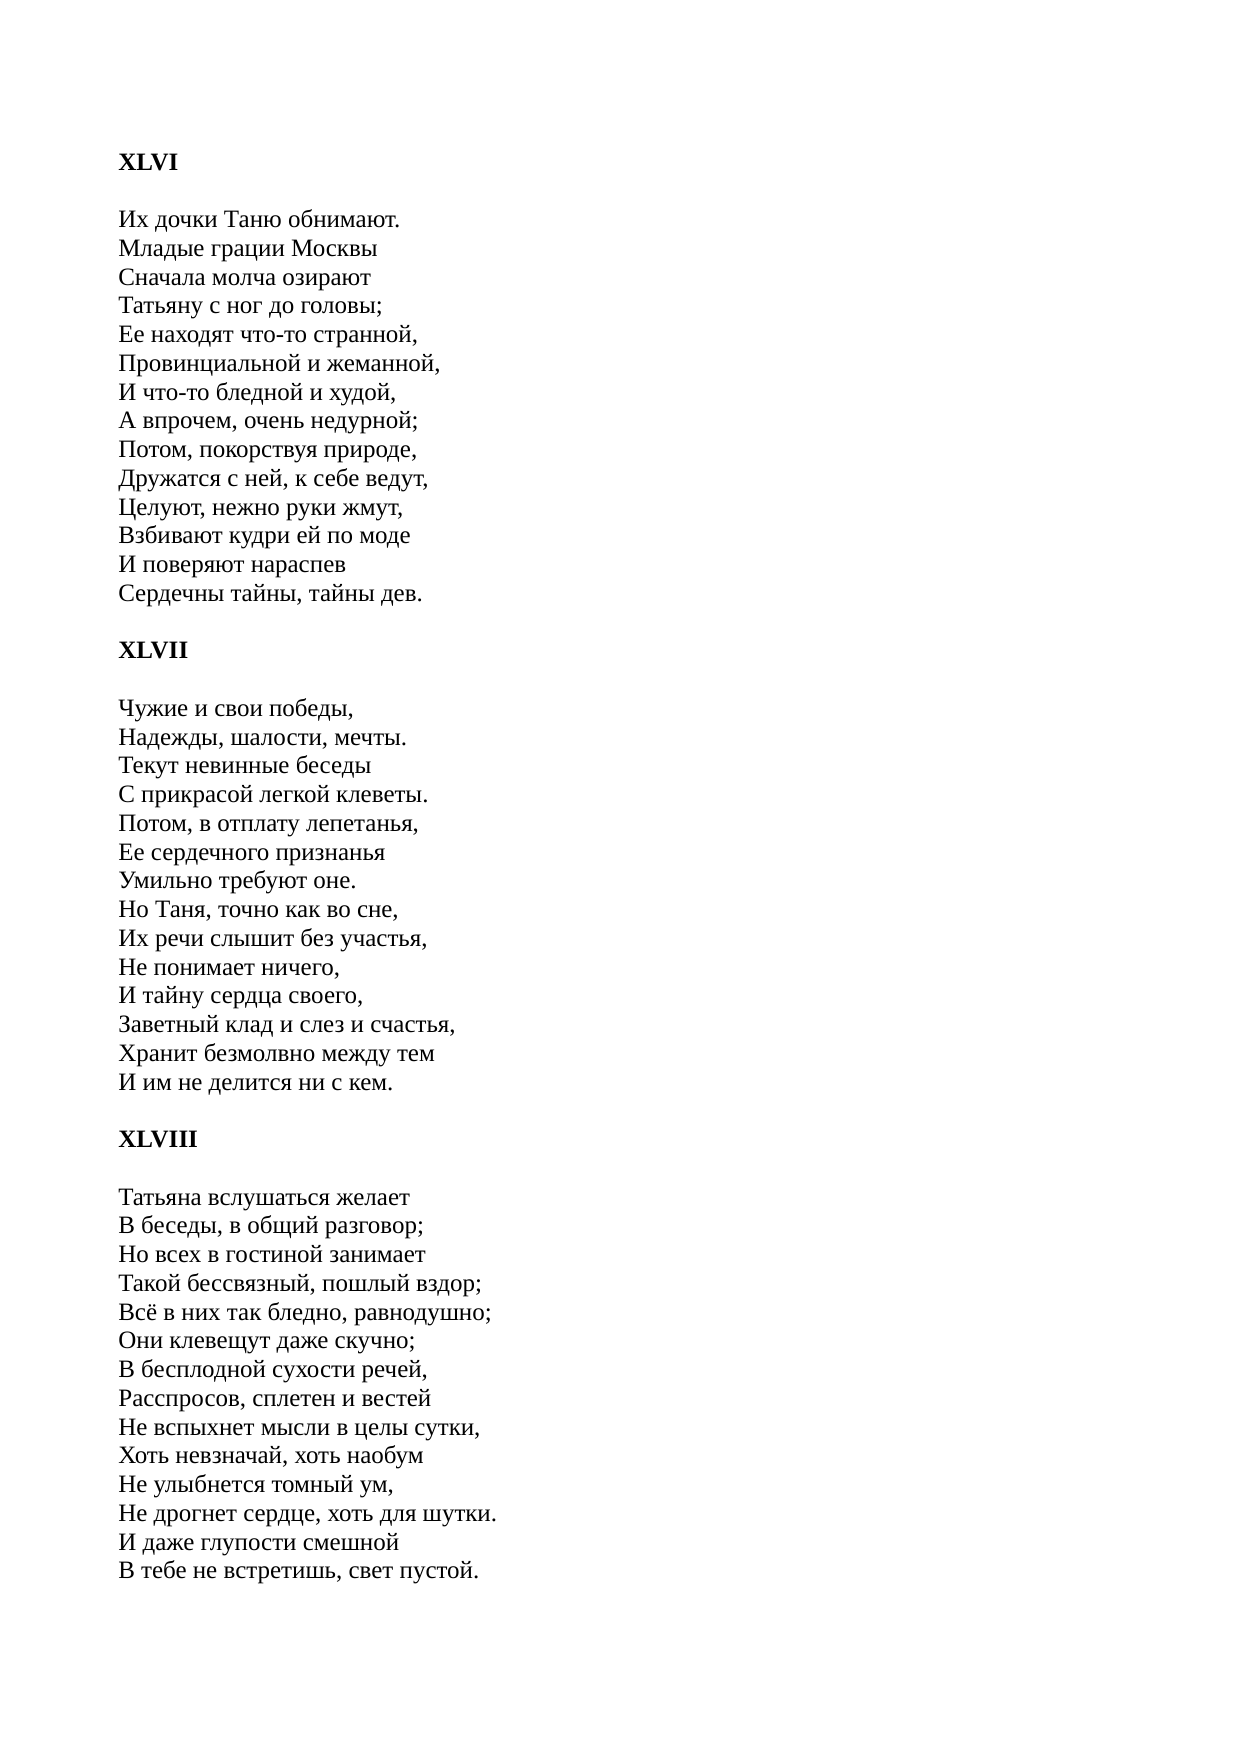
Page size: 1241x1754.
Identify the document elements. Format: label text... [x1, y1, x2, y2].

text Но всех в гостиной занимает [118, 1239, 1240, 1268]
text Сначала молча озирают [118, 262, 1240, 291]
text В беседы, в общий разговор; [118, 1211, 1240, 1239]
text В бесплодной сухости речей, [118, 1354, 1240, 1383]
text И что-то бледной и худой, [118, 377, 1240, 406]
text И даже глупости смешной [118, 1527, 1240, 1556]
text Сердечны тайны, тайны дев. [118, 578, 1240, 607]
text Заветный клад и слез и счастья, [118, 1009, 1240, 1038]
text Надежды, шалости, мечты. [118, 722, 1240, 751]
text Текут невинные беседы [118, 751, 1240, 779]
text А впрочем, очень недурной; [118, 406, 1240, 434]
text Хранит безмолвно между тем [118, 1038, 1240, 1067]
text Умильно требуют оне. [118, 866, 1240, 894]
subtitle XLVII [118, 636, 1240, 664]
subtitle XLVI [118, 147, 1240, 176]
text Провинциальной и жеманной, [118, 348, 1240, 377]
text Татьяну с ног до головы; [118, 291, 1240, 319]
text И тайну сердца своего, [118, 981, 1240, 1009]
text Целуют, нежно руки жмут, [118, 492, 1240, 521]
text В тебе не встретишь, свет пустой. [118, 1556, 1240, 1584]
text Всё в них так бледно, равнодушно; [118, 1297, 1240, 1326]
text Потом, в отплату лепетанья, [118, 808, 1240, 837]
text Татьяна вслушаться желает [118, 1182, 1240, 1211]
text Они клевещут даже скучно; [118, 1326, 1240, 1354]
text Дружатся с ней, к себе ведут, [118, 463, 1240, 492]
text Их дочки Таню обнимают. [118, 204, 1240, 233]
text Ее сердечного признанья [118, 837, 1240, 866]
text Такой бессвязный, пошлый вздор; [118, 1268, 1240, 1297]
text Не дрогнет сердце, хоть для шутки. [118, 1498, 1240, 1527]
text Не вспыхнет мысли в целы сутки, [118, 1412, 1240, 1441]
text Хоть невзначай, хоть наобум [118, 1441, 1240, 1469]
text Не улыбнется томный ум, [118, 1469, 1240, 1498]
text Потом, покорствуя природе, [118, 434, 1240, 463]
text И поверяют нараспев [118, 549, 1240, 578]
text Но Таня, точно как во сне, [118, 894, 1240, 923]
text С прикрасой легкой клеветы. [118, 779, 1240, 808]
text Не понимает ничего, [118, 952, 1240, 981]
text Их речи слышит без участья, [118, 923, 1240, 952]
text Чужие и свои победы, [118, 693, 1240, 722]
text Младые грации Москвы [118, 233, 1240, 262]
text Расспросов, сплетен и вестей [118, 1383, 1240, 1412]
text И им не делится ни с кем. [118, 1067, 1240, 1096]
text Ее находят что-то странной, [118, 319, 1240, 348]
text Взбивают кудри ей по моде [118, 521, 1240, 549]
subtitle XLVIII [118, 1124, 1240, 1153]
